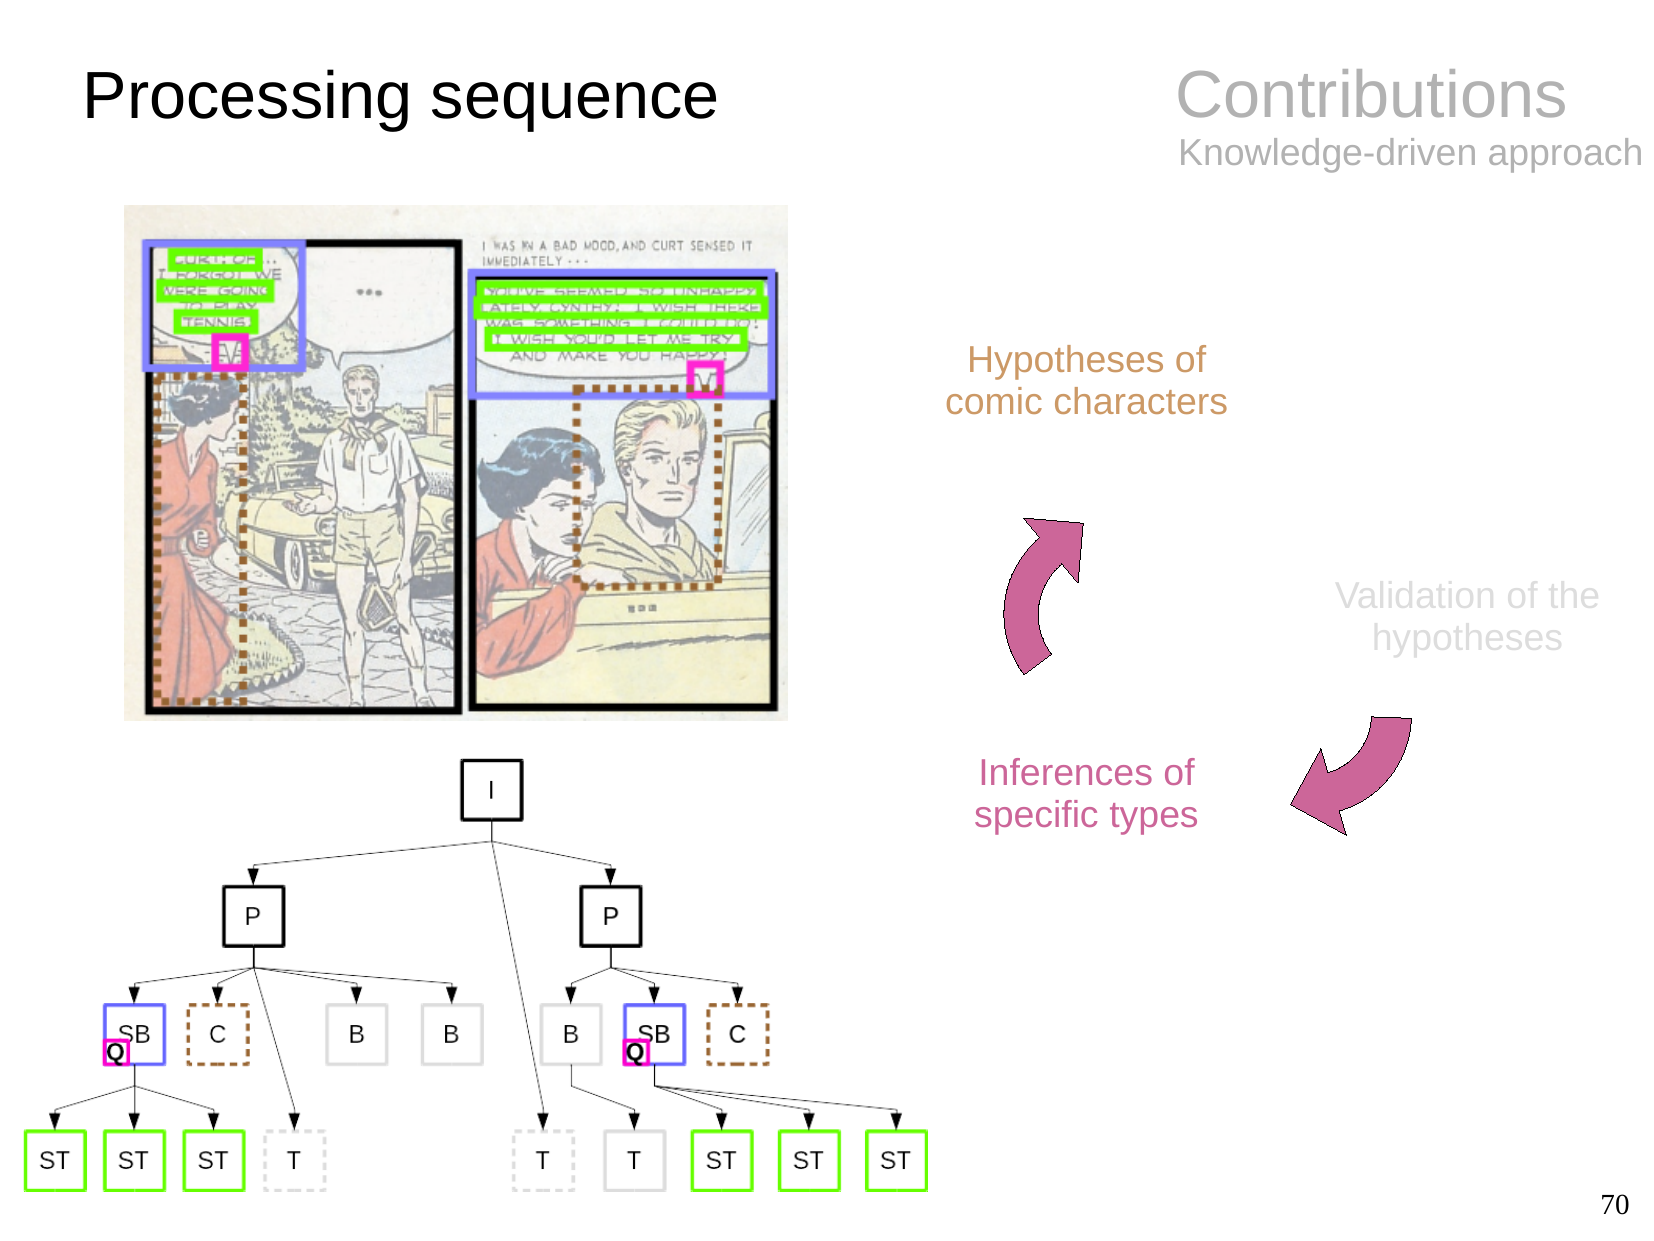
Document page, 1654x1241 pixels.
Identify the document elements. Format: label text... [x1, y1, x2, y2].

text_box [1290, 716, 1412, 836]
text_box Hypotheses of comic characters [897, 330, 1276, 430]
picture [23, 758, 928, 1192]
text_box Validation of the hypotheses [1311, 566, 1625, 666]
title Processing sequence [82, 55, 1571, 136]
picture [124, 205, 788, 721]
text_box Inferences of specific types [897, 744, 1276, 843]
text_box [1003, 518, 1084, 675]
